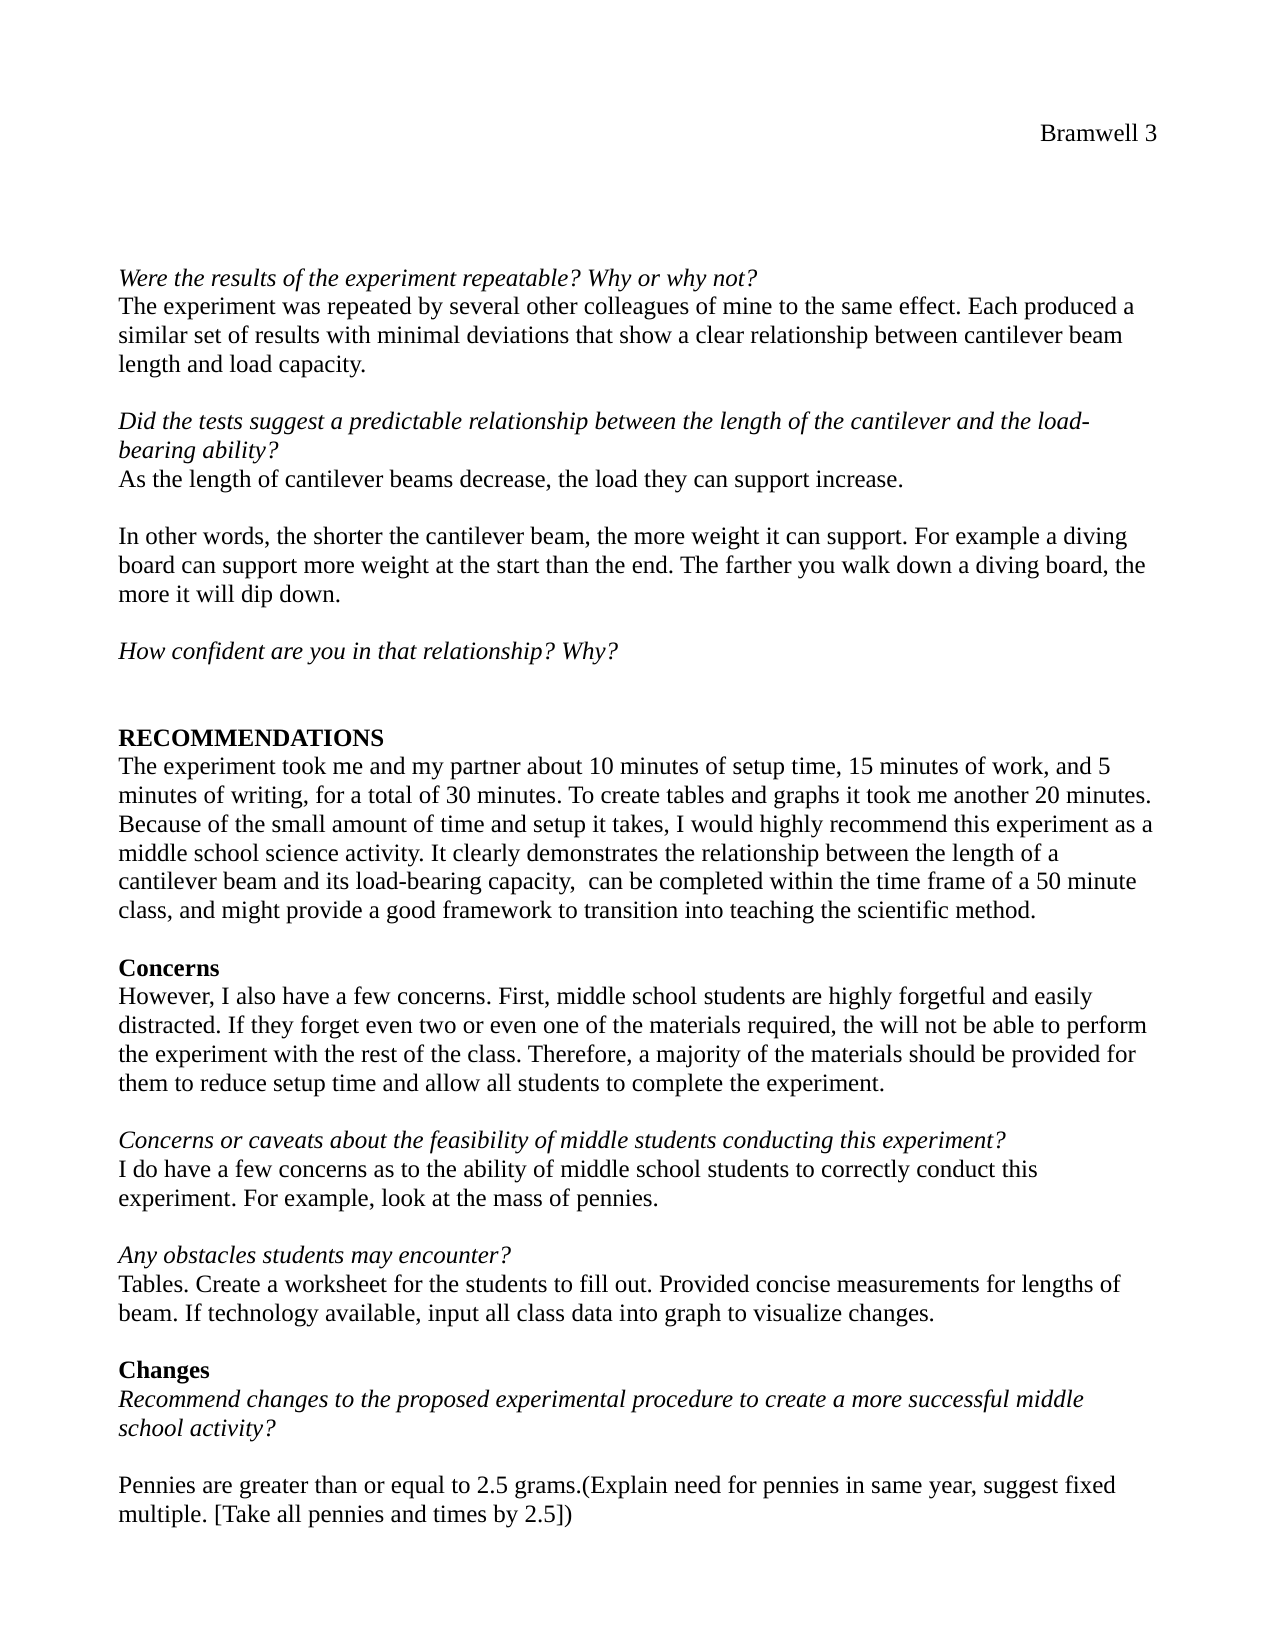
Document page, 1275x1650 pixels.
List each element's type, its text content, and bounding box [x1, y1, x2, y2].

list I do have a few concerns as to the ability of middle school students to correctly conduct this experiment. For example, look at the mass of pennies. [118, 1154, 1157, 1211]
list Any obstacles students may encounter? [118, 1240, 1157, 1269]
list Recommend changes to the proposed experimental procedure to create a more successful middle school activity? [118, 1384, 1157, 1441]
list Changes [118, 1355, 1157, 1384]
list Concerns or caveats about the feasibility of middle students conducting this experiment? [118, 1125, 1157, 1154]
list The experiment was repeated by several other colleagues of mine to the same effect. Each produced a similar set of results with minimal deviations that show a clear relationship between cantilever beam length and load capacity. [118, 291, 1157, 378]
list Were the results of the experiment repeatable? Why or why not? [118, 263, 1157, 291]
list However, I also have a few concerns. First, middle school students are highly forgetful and easily distracted. If they forget even two or even one of the materials required, the will not be able to perform the experiment with the rest of the class. Therefore, a majority of the materials should be provided for them to reduce setup time and allow all students to complete the experiment. [118, 981, 1157, 1096]
list The experiment took me and my partner about 10 minutes of setup time, 15 minutes of work, and 5 minutes of writing, for a total of 30 minutes. To create tables and graphs it took me another 20 minutes. Because of the small amount of time and setup it takes, I would highly recommend this experiment as a middle school science activity. It clearly demonstrates the relationship between the length of a cantilever beam and its load-bearing capacity, can be completed within the time frame of a 50 minute class, and might provide a good framework to transition into teaching the scientific method. [118, 751, 1157, 924]
list Pennies are greater than or equal to 2.5 grams.(Explain need for pennies in same year, suggest fixed multiple. [Take all pennies and times by 2.5]) [118, 1470, 1157, 1528]
list In other words, the shorter the cantilever beam, the more weight it can support. For example a diving board can support more weight at the start than the end. The farther you walk down a diving board, the more it will dip down. [118, 521, 1157, 608]
list RECOMMENDATIONS [118, 723, 1157, 751]
list Tables. Create a worksheet for the students to fill out. Provided concise measurements for lengths of beam. If technology available, input all class data into graph to visualize changes. [118, 1269, 1157, 1326]
list How confident are you in that relationship? Why? [118, 636, 1157, 665]
list Did the tests suggest a predictable relationship between the length of the cantilever and the load-bearing ability? [118, 406, 1157, 464]
list As the length of cantilever beams decrease, the load they can support increase. [118, 464, 1157, 493]
list Concerns [118, 953, 1157, 981]
